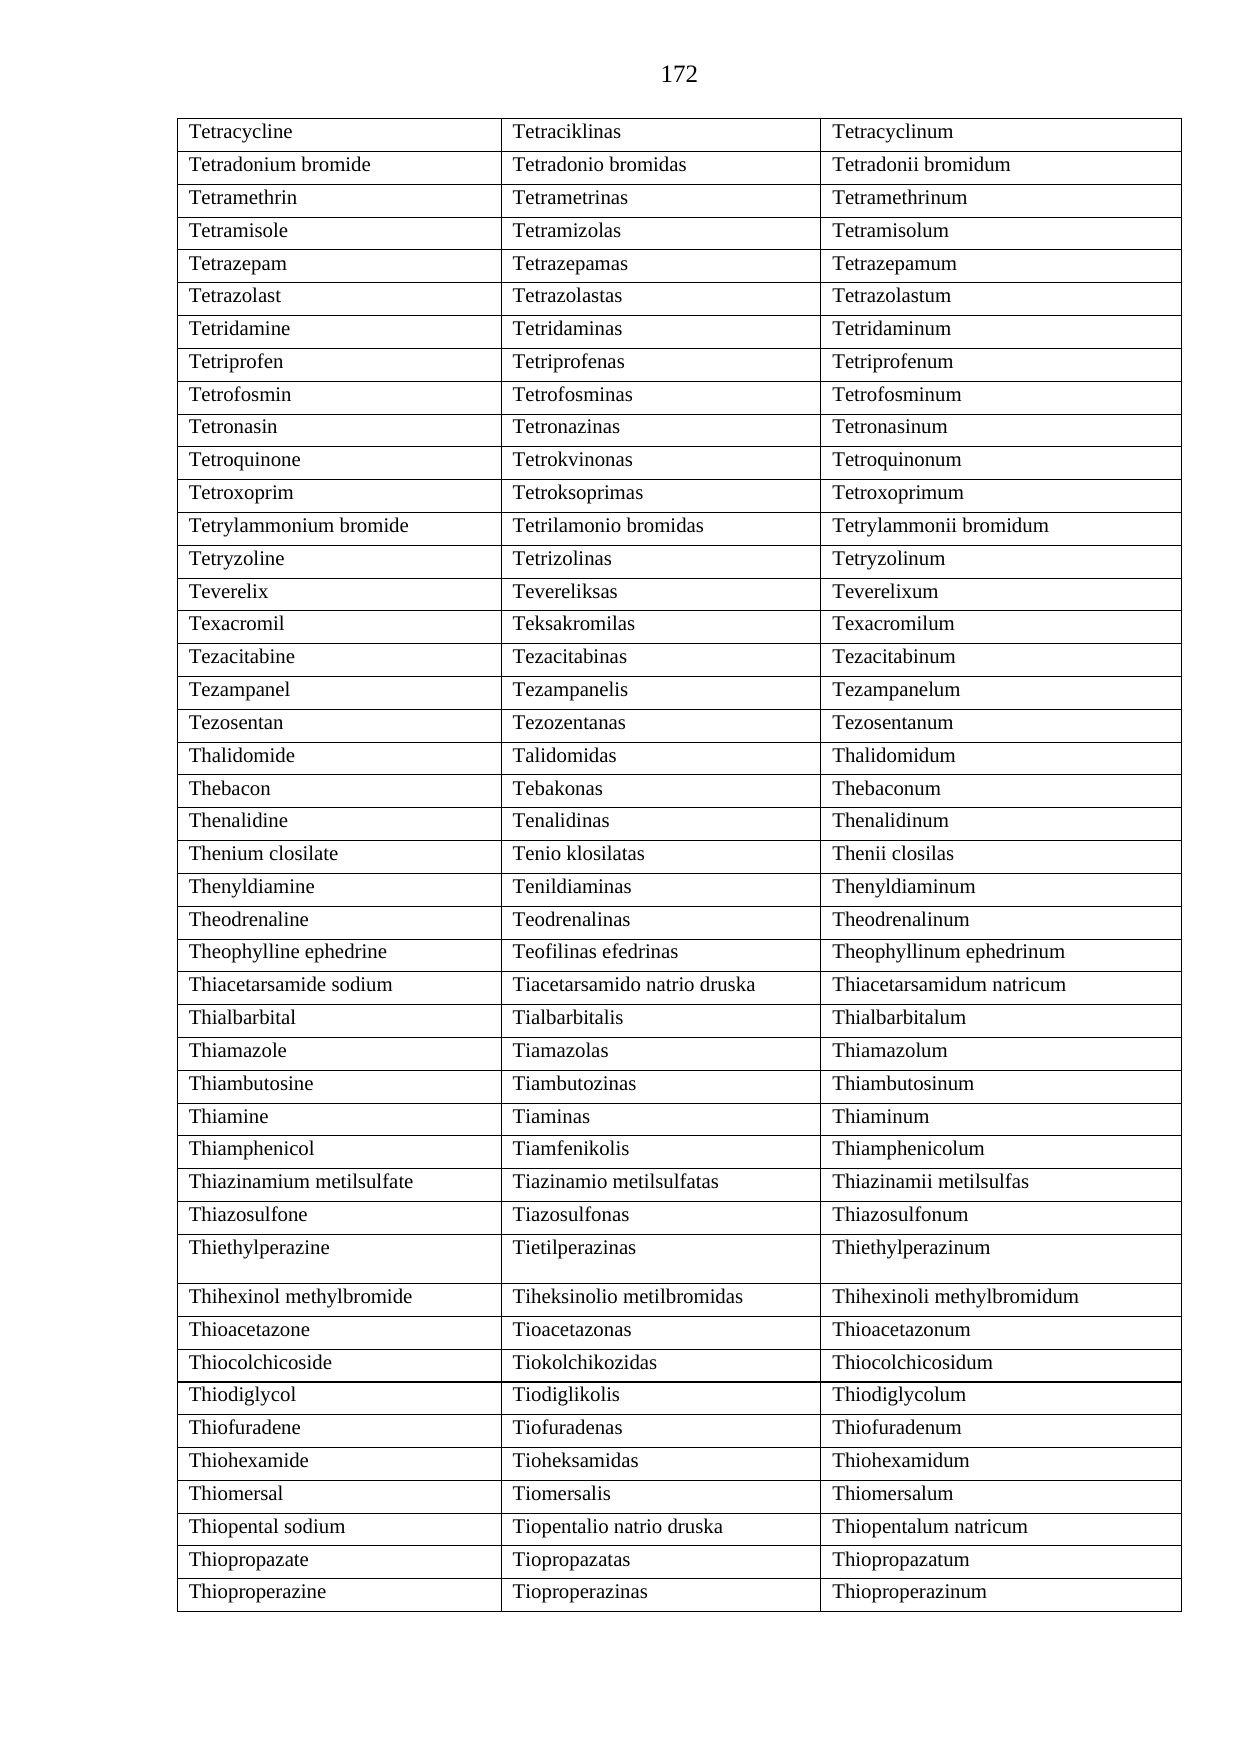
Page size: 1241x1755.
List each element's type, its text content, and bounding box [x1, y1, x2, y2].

table_cell Thioacetazone [178, 1317, 501, 1348]
table_cell Tetroquinonum [821, 447, 1181, 479]
table_cell Thiambutosine [178, 1071, 501, 1102]
table_cell Tetrazolastum [821, 283, 1181, 315]
table_cell Thiopropazatum [821, 1546, 1181, 1578]
table_cell Tetrazepamas [502, 250, 820, 282]
table_cell Texacromilum [821, 611, 1181, 643]
table_cell Tetrylammonium bromide [178, 513, 501, 545]
table_cell Tetramethrinum [821, 185, 1181, 217]
table_cell Tetramizolas [502, 218, 820, 249]
table_cell Tetrametrinas [502, 185, 820, 217]
table_cell Tetramethrin [178, 185, 501, 217]
table_cell Tetrofosminum [821, 382, 1181, 413]
table_cell Thioproperazinum [821, 1579, 1181, 1611]
table_cell Tetronasinum [821, 415, 1181, 446]
table_cell Tetraciklinas [502, 119, 820, 151]
table_cell Thiopentalum natricum [821, 1514, 1181, 1545]
table_cell Thiopropazate [178, 1546, 501, 1578]
table_cell Thebaconum [821, 775, 1181, 807]
table_cell Tetroxoprim [178, 480, 501, 512]
table_cell Thenium closilate [178, 841, 501, 873]
table_cell Talidomidas [502, 743, 820, 774]
table_cell Tiacetarsamido natrio druska [502, 972, 820, 1004]
table_cell Tetradonium bromide [178, 152, 501, 184]
table_cell Texacromil [178, 611, 501, 643]
table_cell Tiopropazatas [502, 1546, 820, 1578]
table_cell Tezampanel [178, 677, 501, 709]
table_cell Thiodiglycol [178, 1383, 501, 1414]
table_cell Thiocolchicoside [178, 1350, 501, 1381]
table_cell Thiamazolum [821, 1038, 1181, 1070]
table_cell Thalidomide [178, 743, 501, 774]
table_cell Tenildiaminas [502, 874, 820, 906]
table_cell Tioheksamidas [502, 1448, 820, 1480]
table_cell Thiazosulfonum [821, 1202, 1181, 1234]
table_cell Theodrenalinum [821, 907, 1181, 938]
table_cell Thiamazole [178, 1038, 501, 1070]
table_cell Thiomersal [178, 1481, 501, 1513]
table_cell Tevereliksas [502, 579, 820, 610]
table_cell Tiazosulfonas [502, 1202, 820, 1234]
table_cell Thiofuradene [178, 1415, 501, 1447]
table_cell Tezacitabine [178, 644, 501, 676]
table_cell Tetroxoprimum [821, 480, 1181, 512]
table_cell Tiodiglikolis [502, 1383, 820, 1414]
table_cell Thiaminum [821, 1104, 1181, 1135]
table_cell Thiambutosinum [821, 1071, 1181, 1102]
table_cell Thenii closilas [821, 841, 1181, 873]
table_cell Tetrylammonii bromidum [821, 513, 1181, 545]
table_cell Thiazosulfone [178, 1202, 501, 1234]
table_cell Thiazinamium metilsulfate [178, 1169, 501, 1201]
table_cell Tezozentanas [502, 710, 820, 742]
table_cell Tioacetazonas [502, 1317, 820, 1348]
table_cell Tetryzoline [178, 546, 501, 577]
table_cell Tetridamine [178, 316, 501, 348]
table_cell Tezacitabinum [821, 644, 1181, 676]
table_cell Thioproperazine [178, 1579, 501, 1611]
table_cell Thiazinamii metilsulfas [821, 1169, 1181, 1201]
table_cell Tiamazolas [502, 1038, 820, 1070]
table_cell Thiacetarsamidum natricum [821, 972, 1181, 1004]
table_cell Tetrofosmin [178, 382, 501, 413]
table_cell Thenalidinum [821, 808, 1181, 840]
table_cell Tetrizolinas [502, 546, 820, 577]
table_cell Thihexinoli methylbromidum [821, 1284, 1181, 1316]
table_cell Theophylline ephedrine [178, 940, 501, 971]
table_cell Tetrazolast [178, 283, 501, 315]
table_cell Tialbarbitalis [502, 1005, 820, 1037]
table_cell Tetriprofen [178, 349, 501, 381]
table_cell Tetrazolastas [502, 283, 820, 315]
table_cell Tiazinamio metilsulfatas [502, 1169, 820, 1201]
table_cell Tetriprofenum [821, 349, 1181, 381]
table_cell Tetrilamonio bromidas [502, 513, 820, 545]
table_cell Tezampanelum [821, 677, 1181, 709]
table_cell Tetronasin [178, 415, 501, 446]
table_cell Tetramisole [178, 218, 501, 249]
table_cell Tetrokvinonas [502, 447, 820, 479]
table_cell Tetracyclinum [821, 119, 1181, 151]
table_cell Tetrazepamum [821, 250, 1181, 282]
table_cell Tetroquinone [178, 447, 501, 479]
table_cell Thebacon [178, 775, 501, 807]
table_cell Teverelixum [821, 579, 1181, 610]
table_cell Tezampanelis [502, 677, 820, 709]
table_cell Tetradonio bromidas [502, 152, 820, 184]
table_cell Thiomersalum [821, 1481, 1181, 1513]
table_cell Thiodiglycolum [821, 1383, 1181, 1414]
table_cell Thialbarbital [178, 1005, 501, 1037]
table_cell Thiethylperazine [178, 1235, 501, 1283]
table_cell Thiohexamide [178, 1448, 501, 1480]
table_cell Thenalidine [178, 808, 501, 840]
table_cell Teofilinas efedrinas [502, 940, 820, 971]
table_cell Tebakonas [502, 775, 820, 807]
table_cell Thiethylperazinum [821, 1235, 1181, 1283]
table_cell Thenyldiaminum [821, 874, 1181, 906]
table_cell Tetroksoprimas [502, 480, 820, 512]
table_cell Thiamphenicolum [821, 1136, 1181, 1168]
table_cell Thiohexamidum [821, 1448, 1181, 1480]
table_cell Thiopental sodium [178, 1514, 501, 1545]
table_cell Tezosentan [178, 710, 501, 742]
table_cell Thioacetazonum [821, 1317, 1181, 1348]
table_cell Tetrazepam [178, 250, 501, 282]
table_cell Tetronazinas [502, 415, 820, 446]
table_cell Tetryzolinum [821, 546, 1181, 577]
table_cell Thiofuradenum [821, 1415, 1181, 1447]
table_cell Tenalidinas [502, 808, 820, 840]
table_cell Tezacitabinas [502, 644, 820, 676]
table_cell Thiacetarsamide sodium [178, 972, 501, 1004]
table_cell Thalidomidum [821, 743, 1181, 774]
table_cell Tetramisolum [821, 218, 1181, 249]
table_cell Teverelix [178, 579, 501, 610]
table_cell Thihexinol methylbromide [178, 1284, 501, 1316]
table_cell Tiokolchikozidas [502, 1350, 820, 1381]
table_cell Tiamfenikolis [502, 1136, 820, 1168]
table_cell Tetracycline [178, 119, 501, 151]
table_cell Teodrenalinas [502, 907, 820, 938]
table_cell Tetridaminas [502, 316, 820, 348]
table_cell Tetridaminum [821, 316, 1181, 348]
table_cell Thiamine [178, 1104, 501, 1135]
table_cell Tetradonii bromidum [821, 152, 1181, 184]
table_cell Tetriprofenas [502, 349, 820, 381]
table_cell Tiheksinolio metilbromidas [502, 1284, 820, 1316]
table_cell Tietilperazinas [502, 1235, 820, 1283]
table_cell Teksakromilas [502, 611, 820, 643]
table_cell Tiofuradenas [502, 1415, 820, 1447]
table_cell Tetrofosminas [502, 382, 820, 413]
table_cell Tenio klosilatas [502, 841, 820, 873]
table_cell Tezosentanum [821, 710, 1181, 742]
table_cell Tiaminas [502, 1104, 820, 1135]
table_cell Tiopentalio natrio druska [502, 1514, 820, 1545]
table_cell Theophyllinum ephedrinum [821, 940, 1181, 971]
table_cell Tioproperazinas [502, 1579, 820, 1611]
table_cell Thiocolchicosidum [821, 1350, 1181, 1381]
table_cell Thenyldiamine [178, 874, 501, 906]
table_cell Thiamphenicol [178, 1136, 501, 1168]
table_cell Tiambutozinas [502, 1071, 820, 1102]
table_cell Thialbarbitalum [821, 1005, 1181, 1037]
table_cell Theodrenaline [178, 907, 501, 938]
table_cell Tiomersalis [502, 1481, 820, 1513]
